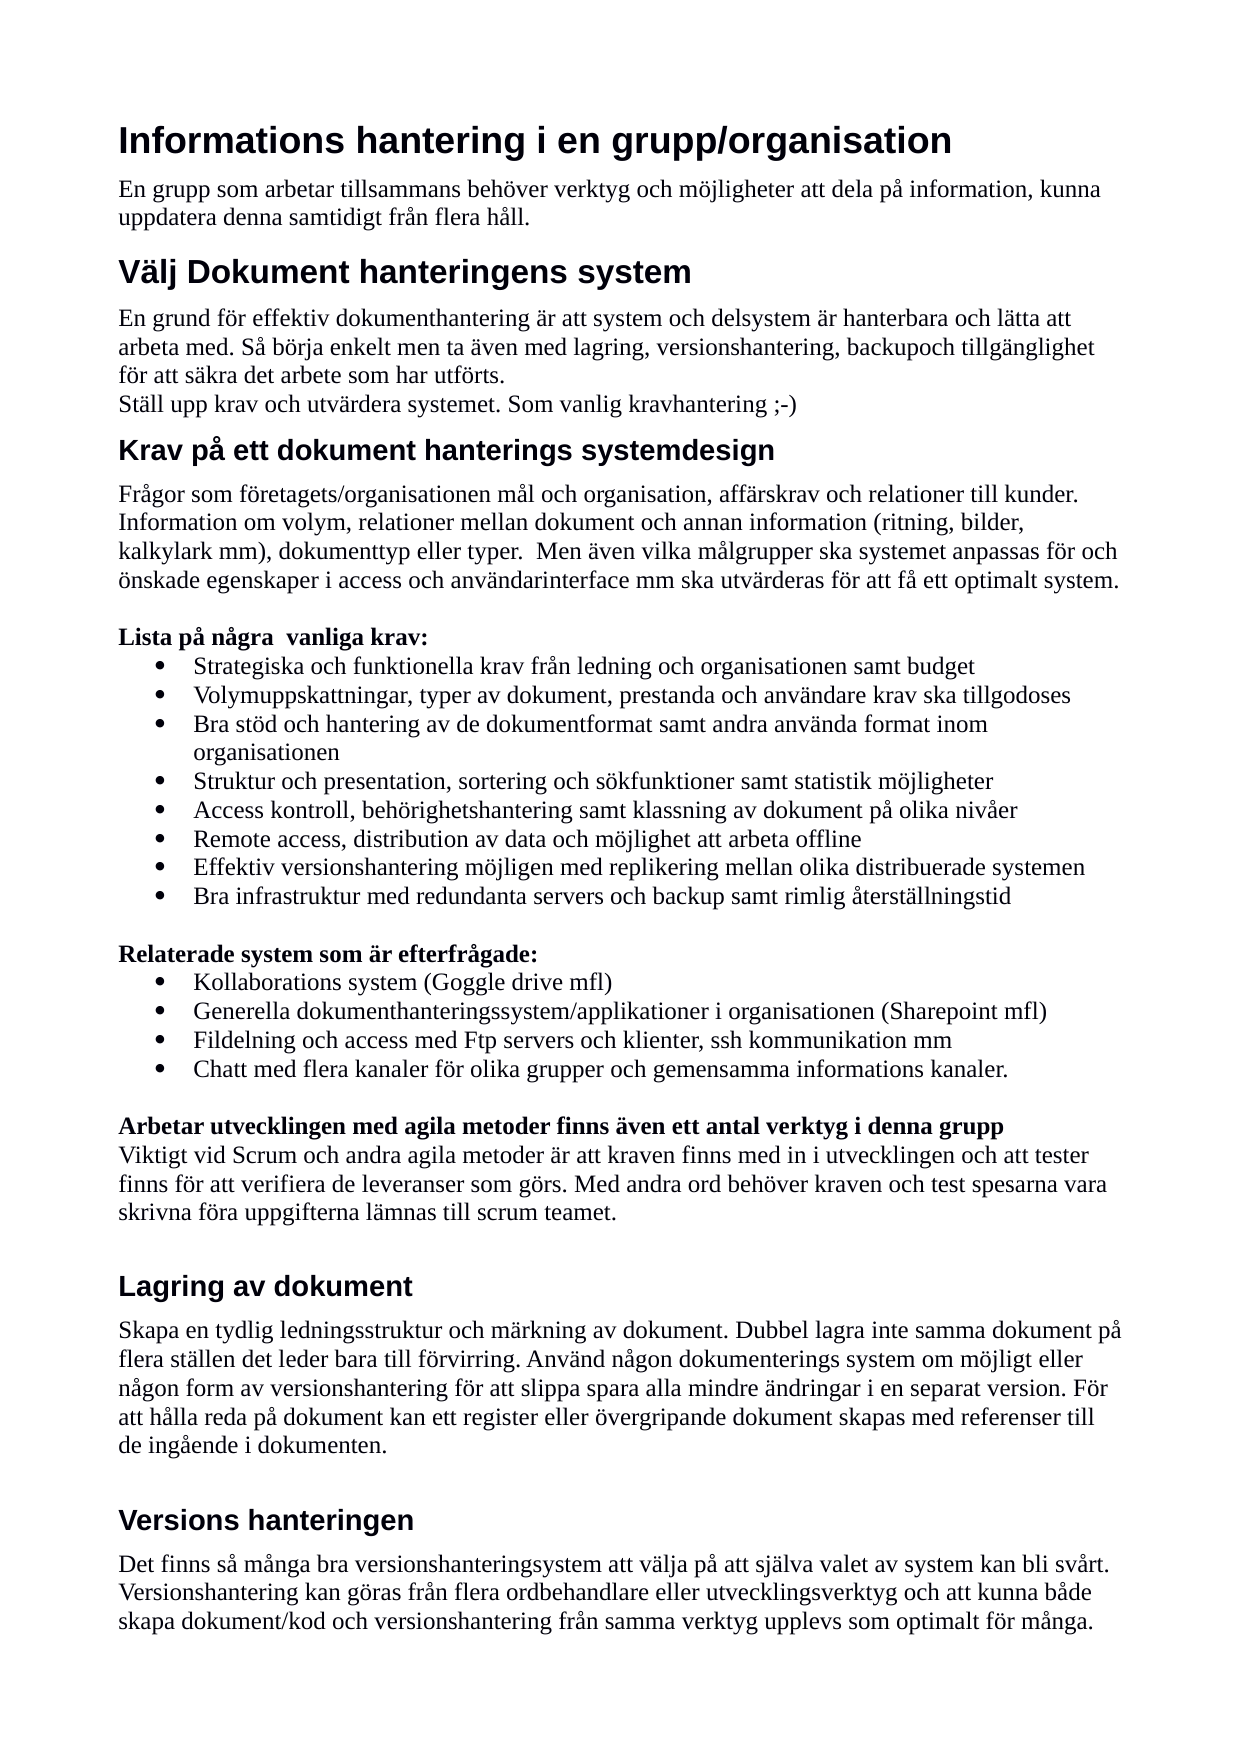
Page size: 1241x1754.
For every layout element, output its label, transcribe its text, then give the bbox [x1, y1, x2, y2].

text En grupp som arbetar tillsammans behöver verktyg och möjligheter att dela på information, kunna uppdatera denna samtidigt från flera håll. [118, 174, 1122, 231]
subtitle Välj Dokument hanteringens system [118, 252, 1122, 291]
text Det finns så många bra versionshanteringsystem att välja på att själva valet av system kan bli svårt. Versionshantering kan göras från flera ordbehandlare eller utvecklingsverktyg och att kunna både skapa dokument/kod och versionshantering från samma verktyg upplevs som optimalt för många. [118, 1549, 1122, 1635]
subtitle Versions hanteringen [118, 1503, 1122, 1536]
list Remote access, distribution av data och möjlighet att arbeta offline [156, 824, 1122, 852]
list Effektiv versionshantering möjligen med replikering mellan olika distribuerade systemen [156, 852, 1122, 881]
subtitle Krav på ett dokument hanterings systemdesign [118, 433, 1122, 466]
list Access kontroll, behörighetshantering samt klassning av dokument på olika nivåer [156, 795, 1122, 824]
text Frågor som företagets/organisationen mål och organisation, affärskrav och relationer till kunder. Information om volym, relationer mellan dokument och annan information (ritning, bilder, kalkylark mm), dokumenttyp eller typer. Men även vilka målgrupper ska systemet anpassas för och önskade egenskaper i access och användarinterface mm ska utvärderas för att få ett optimalt system. [118, 479, 1122, 594]
text Arbetar utvecklingen med agila metoder finns även ett antal verktyg i denna grupp [118, 1111, 1122, 1140]
list Fildelning och access med Ftp servers och klienter, ssh kommunikation mm [156, 1025, 1122, 1054]
text Viktigt vid Scrum och andra agila metoder är att kraven finns med in i utvecklingen och att tester finns för att verifiera de leveranser som görs. Med andra ord behöver kraven och test spesarna vara skrivna föra uppgifterna lämnas till scrum teamet. [118, 1140, 1122, 1226]
list Bra stöd och hantering av de dokumentformat samt andra använda format inom organisationen [156, 709, 1122, 766]
list Kollaborations system (Goggle drive mfl) [156, 967, 1122, 996]
text Lista på några vanliga krav: [118, 622, 1122, 651]
text En grund för effektiv dokumenthantering är att system och delsystem är hanterbara och lätta att arbeta med. Så börja enkelt men ta även med lagring, versionshantering, backupoch tillgänglighet för att säkra det arbete som har utförts. [118, 303, 1122, 389]
list Strategiska och funktionella krav från ledning och organisationen samt budget [156, 651, 1122, 680]
subtitle Informations hantering i en grupp/organisation [118, 118, 1122, 161]
text Ställ upp krav och utvärdera systemet. Som vanlig kravhantering ;-) [118, 389, 1122, 418]
text Relaterade system som är efterfrågade: [118, 939, 1122, 967]
list Bra infrastruktur med redundanta servers och backup samt rimlig återställningstid [156, 881, 1122, 910]
list Volymuppskattningar, typer av dokument, prestanda och användare krav ska tillgodoses [156, 680, 1122, 709]
list Chatt med flera kanaler för olika grupper och gemensamma informations kanaler. [156, 1054, 1122, 1082]
list Struktur och presentation, sortering och sökfunktioner samt statistik möjligheter [156, 766, 1122, 795]
text Skapa en tydlig ledningsstruktur och märkning av dokument. Dubbel lagra inte samma dokument på flera ställen det leder bara till förvirring. Använd någon dokumenterings system om möjligt eller någon form av versionshantering för att slippa spara alla mindre ändringar i en separat version. För att hålla reda på dokument kan ett register eller övergripande dokument skapas med referenser till de ingående i dokumenten. [118, 1316, 1122, 1459]
list Generella dokumenthanteringssystem/applikationer i organisationen (Sharepoint mfl) [156, 996, 1122, 1025]
subtitle Lagring av dokument [118, 1269, 1122, 1303]
